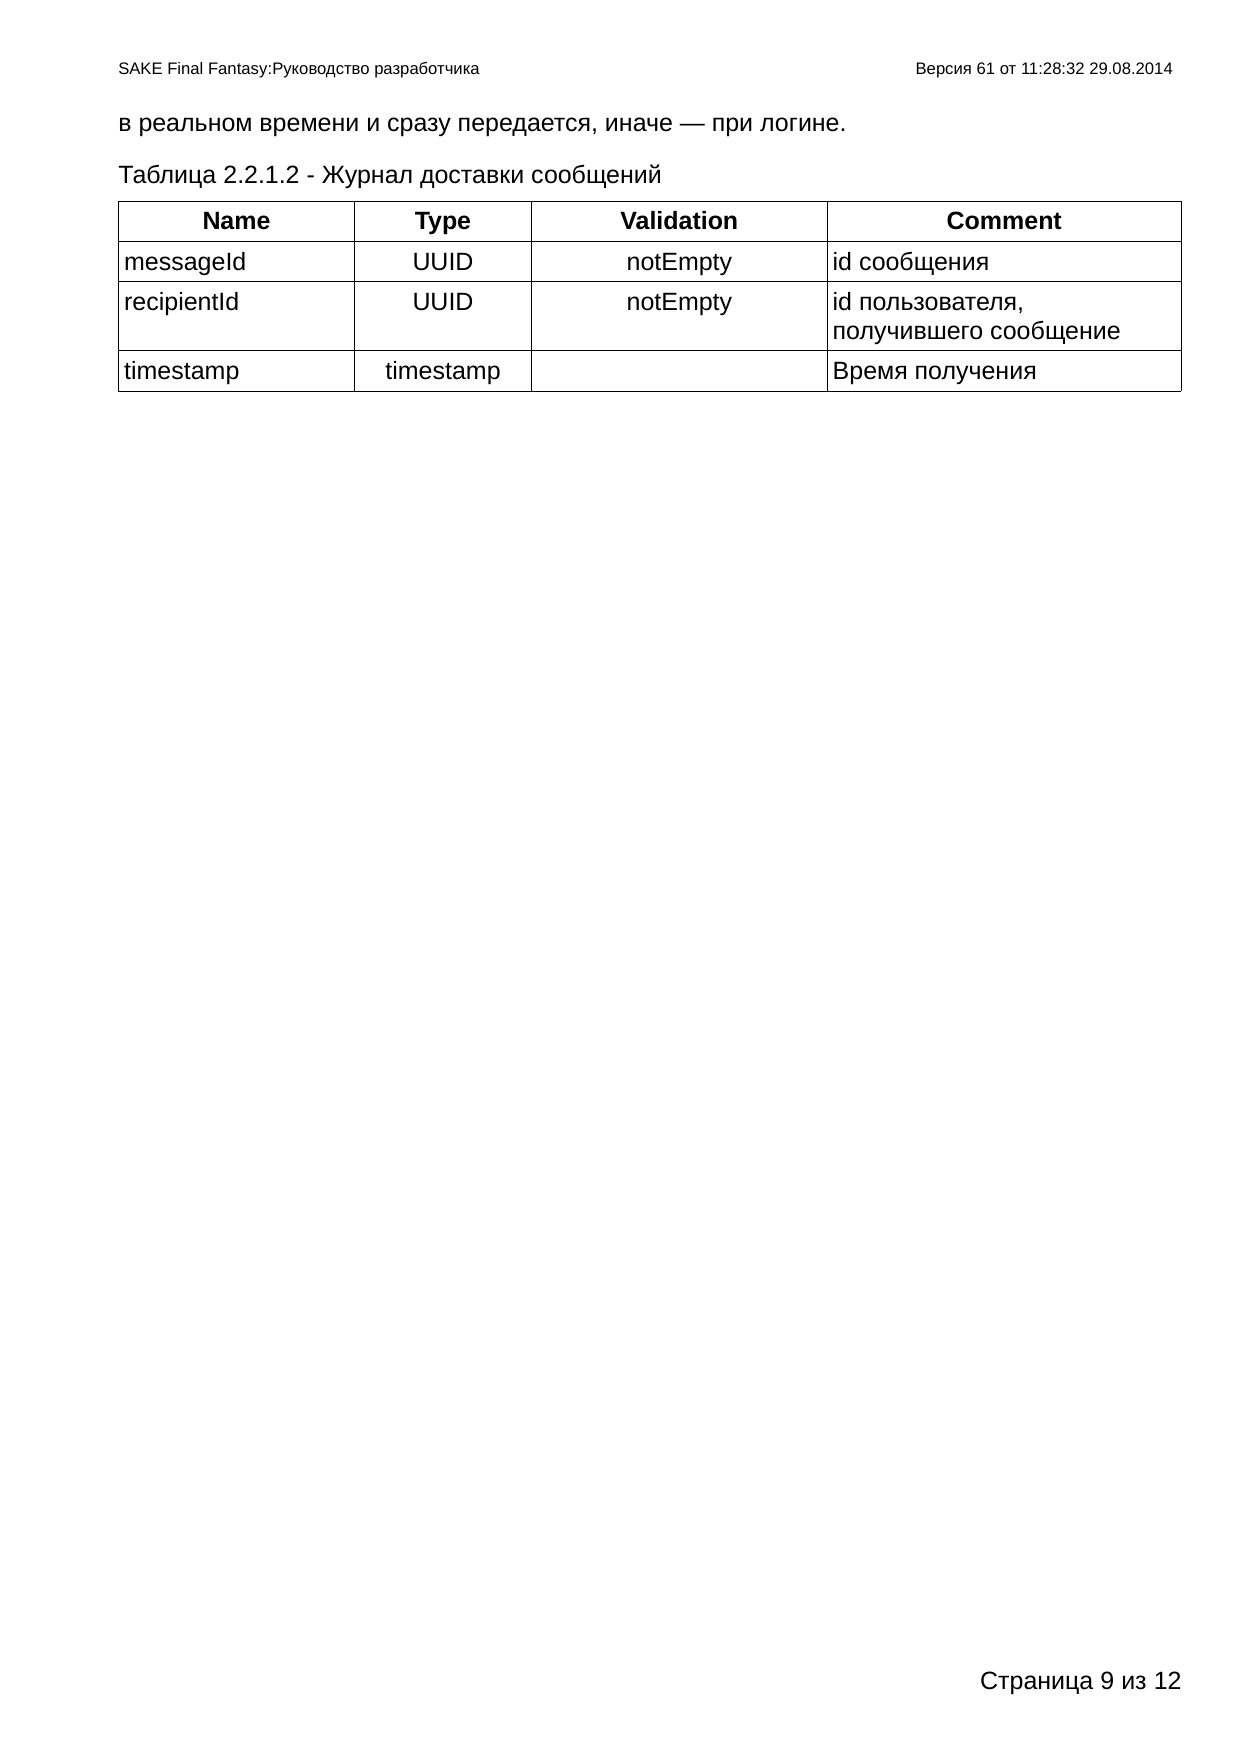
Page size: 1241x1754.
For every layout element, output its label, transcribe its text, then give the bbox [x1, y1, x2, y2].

table_cell Время получения [828, 351, 1181, 391]
table_cell [532, 351, 827, 391]
table_cell notEmpty [532, 282, 827, 350]
text Таблица 2.2.1.2 - Журнал доставки сообщений [118, 160, 1181, 189]
table_header Validation [532, 202, 827, 241]
table_cell id сообщения [828, 242, 1181, 281]
table_cell timestamp [355, 351, 531, 391]
table_cell id пользователя, получившего сообщение [828, 282, 1181, 350]
table_cell notEmpty [532, 242, 827, 281]
table_header Name [119, 202, 354, 241]
table_cell timestamp [119, 351, 354, 391]
table_cell recipientId [119, 282, 354, 350]
table_header Type [355, 202, 531, 241]
table_cell UUID [355, 242, 531, 281]
table_cell messageId [119, 242, 354, 281]
table_header Comment [828, 202, 1181, 241]
text в реальном времени и сразу передается, иначе — при логине. [118, 108, 1181, 136]
table_cell UUID [355, 282, 531, 350]
